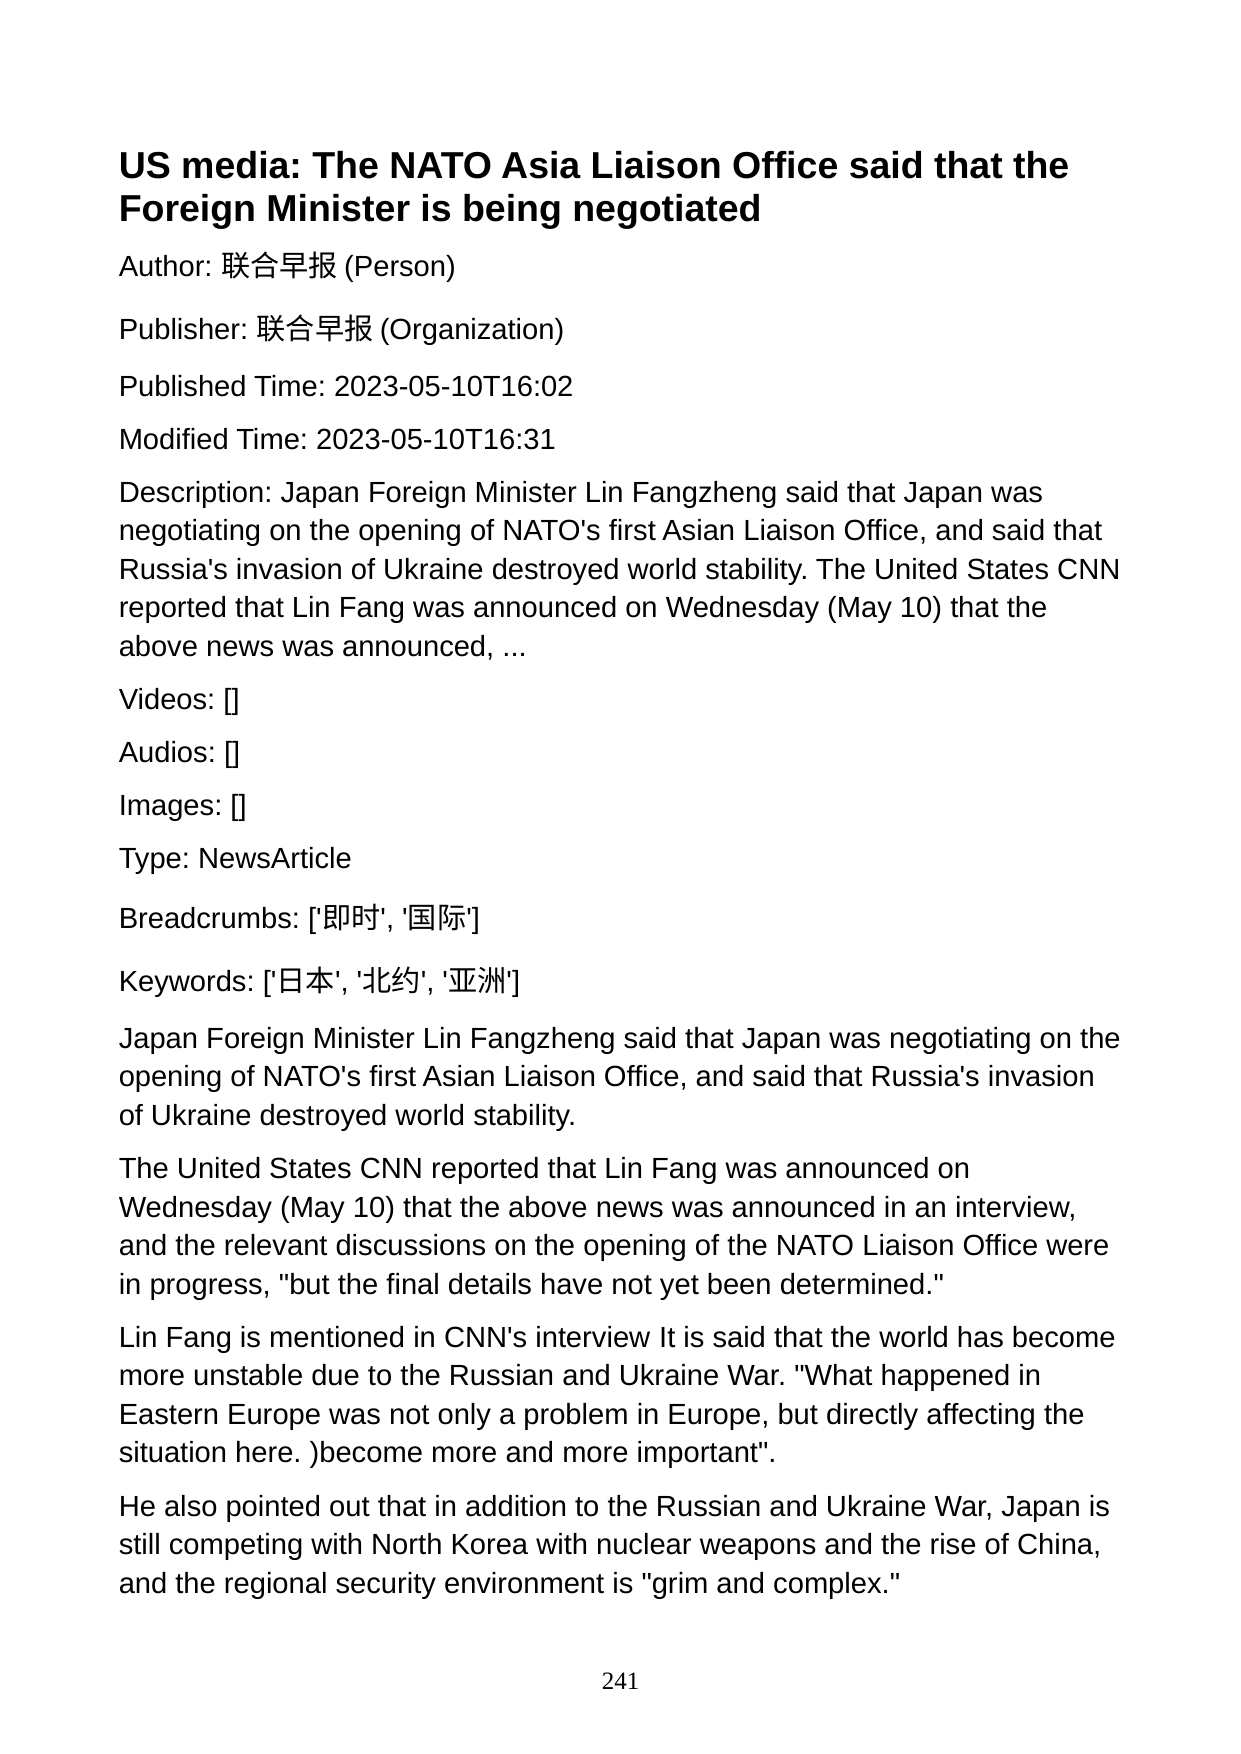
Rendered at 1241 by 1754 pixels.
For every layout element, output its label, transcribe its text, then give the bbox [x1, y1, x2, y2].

text Images: [] [118, 788, 1122, 822]
text Keywords: ['日本', '北约', '亚洲'] [118, 958, 1122, 1000]
text Japan Foreign Minister Lin Fangzheng said that Japan was negotiating on the opening of NATO's first Asian Liaison Office, and said that Russia's invasion of Ukraine destroyed world stability. [118, 1021, 1122, 1131]
text Lin Fang is mentioned in CNN's interview It is said that the world has become more unstable due to the Russian and Ukraine War. "What happened in Eastern Europe was not only a problem in Europe, but directly affecting the situation here. )become more and more important". [118, 1320, 1122, 1469]
subtitle US media: The NATO Asia Liaison Office said that the Foreign Minister is being negotiated [118, 143, 1122, 230]
text Videos: [] [118, 682, 1122, 716]
text Published Time: 2023-05-10T16:02 [118, 368, 1122, 402]
text Publisher: 联合早报 (Organization) [118, 305, 1122, 348]
text Audios: [] [118, 735, 1122, 769]
text Breadcrumbs: ['即时', '国际'] [118, 894, 1122, 937]
text Modified Time: 2023-05-10T16:31 [118, 422, 1122, 455]
text Description: Japan Foreign Minister Lin Fangzheng said that Japan was negotiating on the opening of NATO's first Asian Liaison Office, and said that Russia's invasion of Ukraine destroyed world stability. The United States CNN reported that Lin Fang was announced on Wednesday (May 10) that the above news was announced, ... [118, 475, 1122, 662]
text He also pointed out that in addition to the Russian and Ukraine War, Japan is still competing with North Korea with nuclear weapons and the rise of China, and the regional security environment is "grim and complex." [118, 1488, 1122, 1599]
text Author: 联合早报 (Person) [118, 242, 1122, 284]
text Type: NewsArticle [118, 841, 1122, 875]
text The United States CNN reported that Lin Fang was announced on Wednesday (May 10) that the above news was announced in an interview, and the relevant discussions on the opening of the NATO Liaison Office were in progress, "but the final details have not yet been determined." [118, 1151, 1122, 1300]
